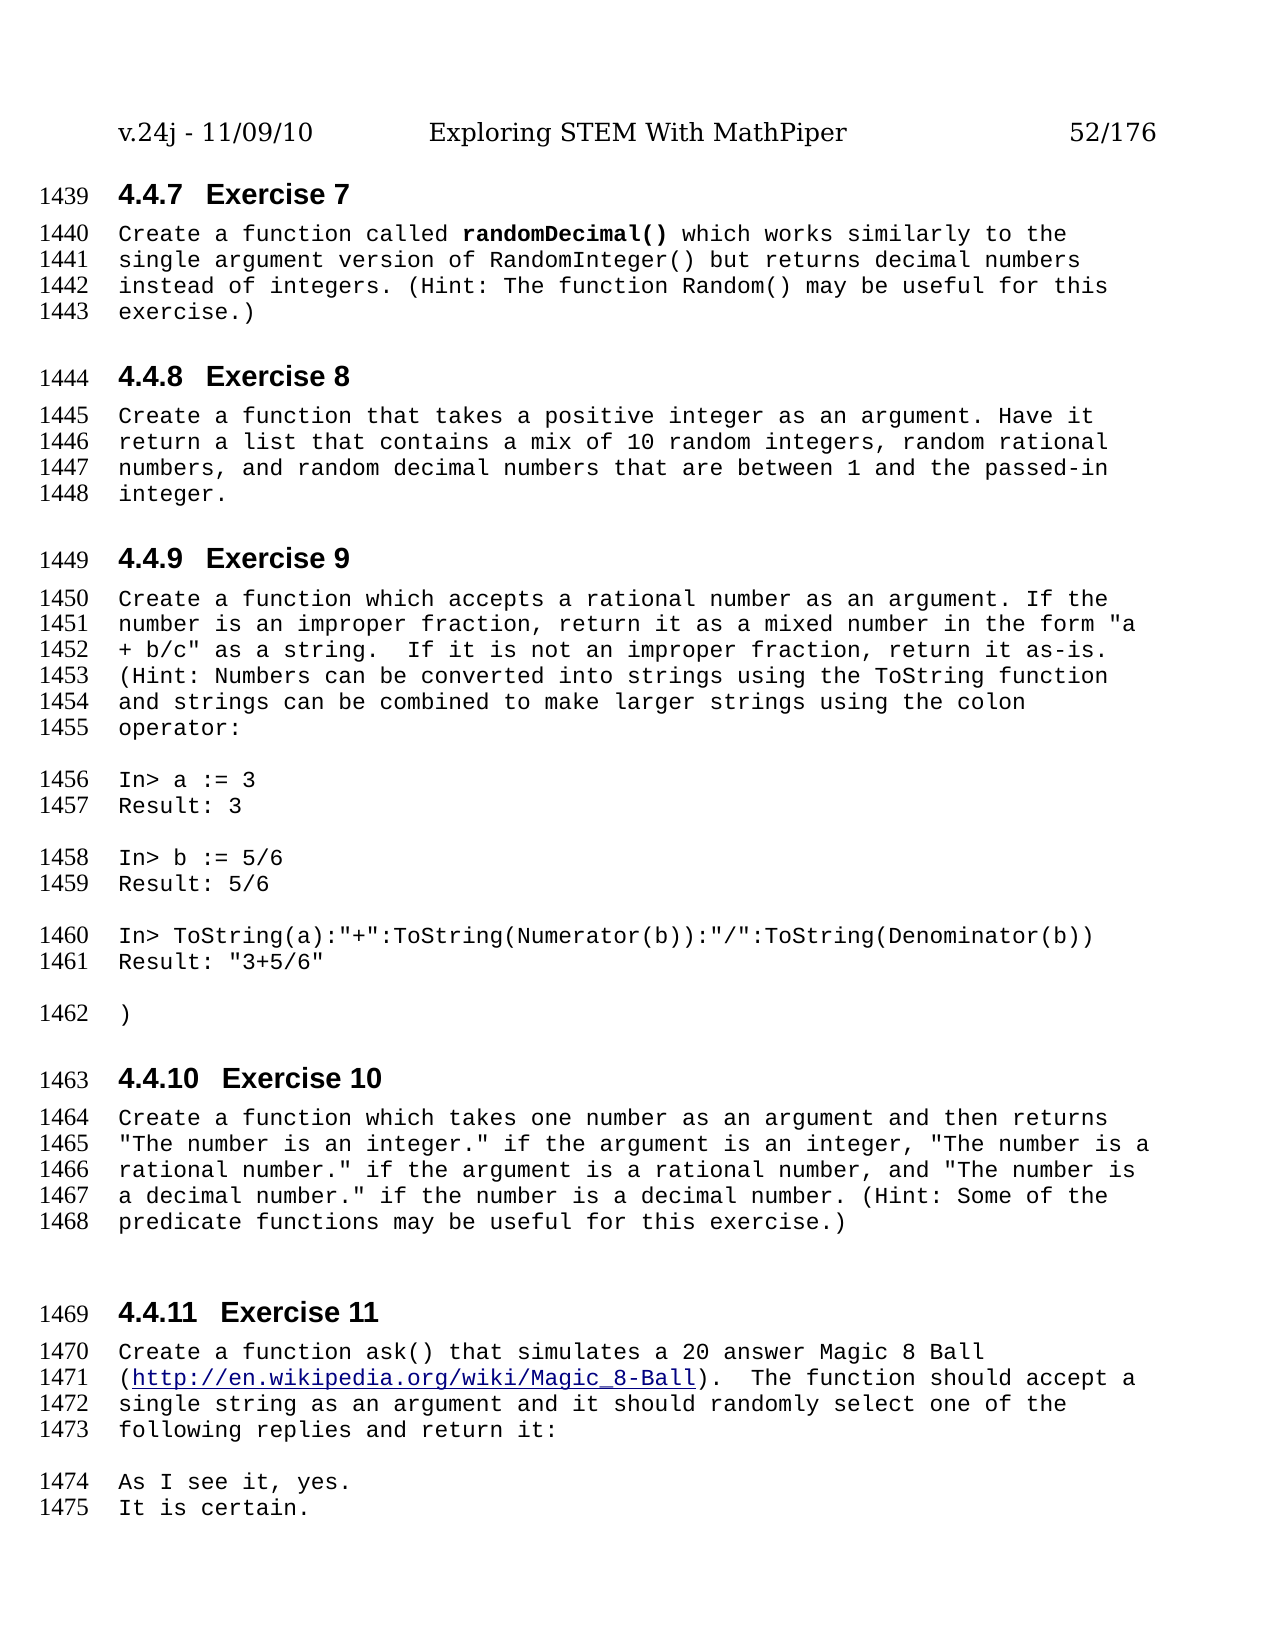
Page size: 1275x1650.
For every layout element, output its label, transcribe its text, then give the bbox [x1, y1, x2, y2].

text In> a := 3 [118, 768, 1157, 794]
text Create a function which accepts a rational number as an argument. If the number is an improper fraction, return it as a mixed number in the form "a + b/c" as a string. If it is not an improper fraction, return it as-is. (Hint: Numbers can be converted into strings using the ToString function and strings can be combined to make larger strings using the colon operator: [118, 587, 1157, 742]
subtitle Exercise 11 [118, 1295, 1157, 1328]
text In> b := 5/6 [118, 846, 1157, 872]
text Result: "3+5/6" [118, 950, 1157, 976]
subtitle Exercise 9 [118, 541, 1157, 575]
text It is certain. [118, 1496, 1157, 1522]
text ) [118, 1002, 1157, 1028]
text Create a function which takes one number as an argument and then returns "The number is an integer." if the argument is an integer, "The number is a rational number." if the argument is a rational number, and "The number is a decimal number." if the number is a decimal number. (Hint: Some of the predicate functions may be useful for this exercise.) [118, 1106, 1157, 1236]
text Create a function called randomDecimal() which works similarly to the single argument version of RandomInteger() but returns decimal numbers instead of integers. (Hint: The function Random() may be useful for this exercise.) [118, 222, 1157, 326]
text Result: 3 [118, 794, 1157, 820]
subtitle Exercise 8 [118, 359, 1157, 393]
text Create a function that takes a positive integer as an argument. Have it return a list that contains a mix of 10 random integers, random rational numbers, and random decimal numbers that are between 1 and the passed-in integer. [118, 404, 1157, 508]
subtitle Exercise 7 [118, 177, 1157, 210]
text As I see it, yes. [118, 1470, 1157, 1496]
subtitle Exercise 10 [118, 1061, 1157, 1094]
text Create a function ask() that simulates a 20 answer Magic 8 Ball (http://en.wikipedia.org/wiki/Magic_8-Ball). The function should accept a single string as an argument and it should randomly select one of the following replies and return it: [118, 1341, 1157, 1444]
text Result: 5/6 [118, 872, 1157, 898]
text In> ToString(a):"+":ToString(Numerator(b)):"/":ToString(Denominator(b)) [118, 924, 1157, 950]
